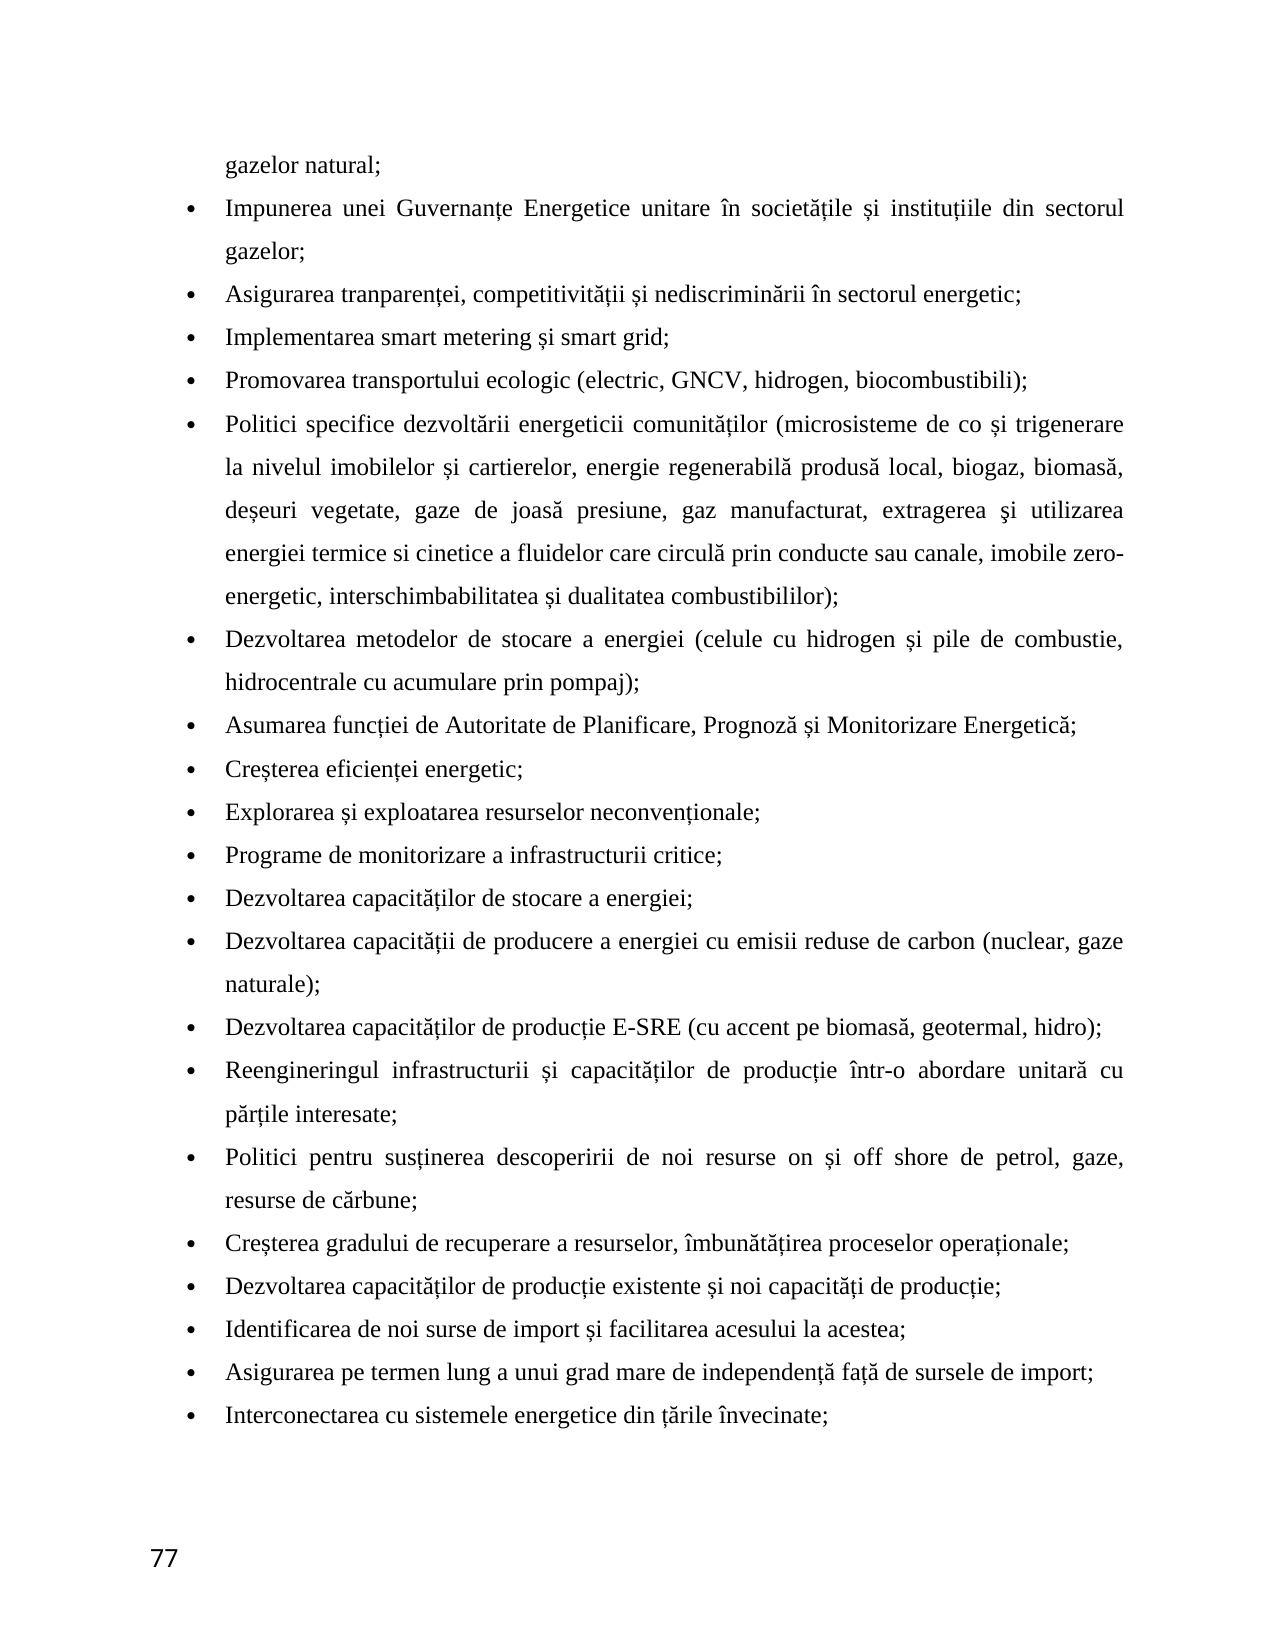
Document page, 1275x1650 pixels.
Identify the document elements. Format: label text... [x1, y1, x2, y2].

list Promovarea transportului ecologic (electric, GNCV, hidrogen, biocombustibili); [187, 366, 1125, 394]
list Creșterea eficienței energetic; [187, 754, 1125, 782]
list Asigurarea pe termen lung a unui grad mare de independență față de sursele de import; [187, 1357, 1125, 1386]
list Creșterea gradului de recuperare a resurselor, îmbunătățirea proceselor operaționale; [187, 1228, 1125, 1257]
list Asumarea funcției de Autoritate de Planificare, Prognoză și Monitorizare Energetică; [187, 711, 1125, 739]
list Dezvoltarea capacităților de producție existente și noi capacități de producție; [187, 1271, 1125, 1300]
list Programe de monitorizare a infrastructurii critice; [187, 840, 1125, 869]
list Impunerea unei Guvernanțe Energetice unitare în societățile și instituțiile din sectorul gazelor; [187, 193, 1125, 265]
list gazelor natural; [187, 150, 1125, 179]
list Dezvoltarea metodelor de stocare a energiei (celule cu hidrogen și pile de combustie, hidrocentrale cu acumulare prin pompaj); [187, 624, 1125, 696]
list Identificarea de noi surse de import și facilitarea acesului la acestea; [187, 1314, 1125, 1343]
list Implementarea smart metering și smart grid; [187, 322, 1125, 351]
list Dezvoltarea capacităților de stocare a energiei; [187, 883, 1125, 912]
list Politici specifice dezvoltării energeticii comunităților (microsisteme de co și trigenerare la nivelul imobilelor și cartierelor, energie regenerabilă produsă local, biogaz, biomasă, deșeuri vegetate, gaze de joasă presiune, gaz manufacturat, extragerea şi utilizarea energiei termice si cinetice a fluidelor care circulă prin conducte sau canale, imobile zero-energetic, interschimbabilitatea și dualitatea combustibililor); [187, 409, 1125, 610]
list Dezvoltarea capacităților de producție E-SRE (cu accent pe biomasă, geotermal, hidro); [187, 1012, 1125, 1041]
list Politici pentru susținerea descoperirii de noi resurse on și off shore de petrol, gaze, resurse de cărbune; [187, 1142, 1125, 1214]
list Explorarea și exploatarea resurselor neconvenționale; [187, 797, 1125, 826]
list Dezvoltarea capacității de producere a energiei cu emisii reduse de carbon (nuclear, gaze naturale); [187, 926, 1125, 998]
list Interconectarea cu sistemele energetice din țările învecinate; [187, 1401, 1125, 1429]
list Reengineringul infrastructurii și capacităților de producție într-o abordare unitară cu părțile interesate; [187, 1056, 1125, 1127]
list Asigurarea tranparenței, competitivității și nediscriminării în sectorul energetic; [187, 279, 1125, 308]
